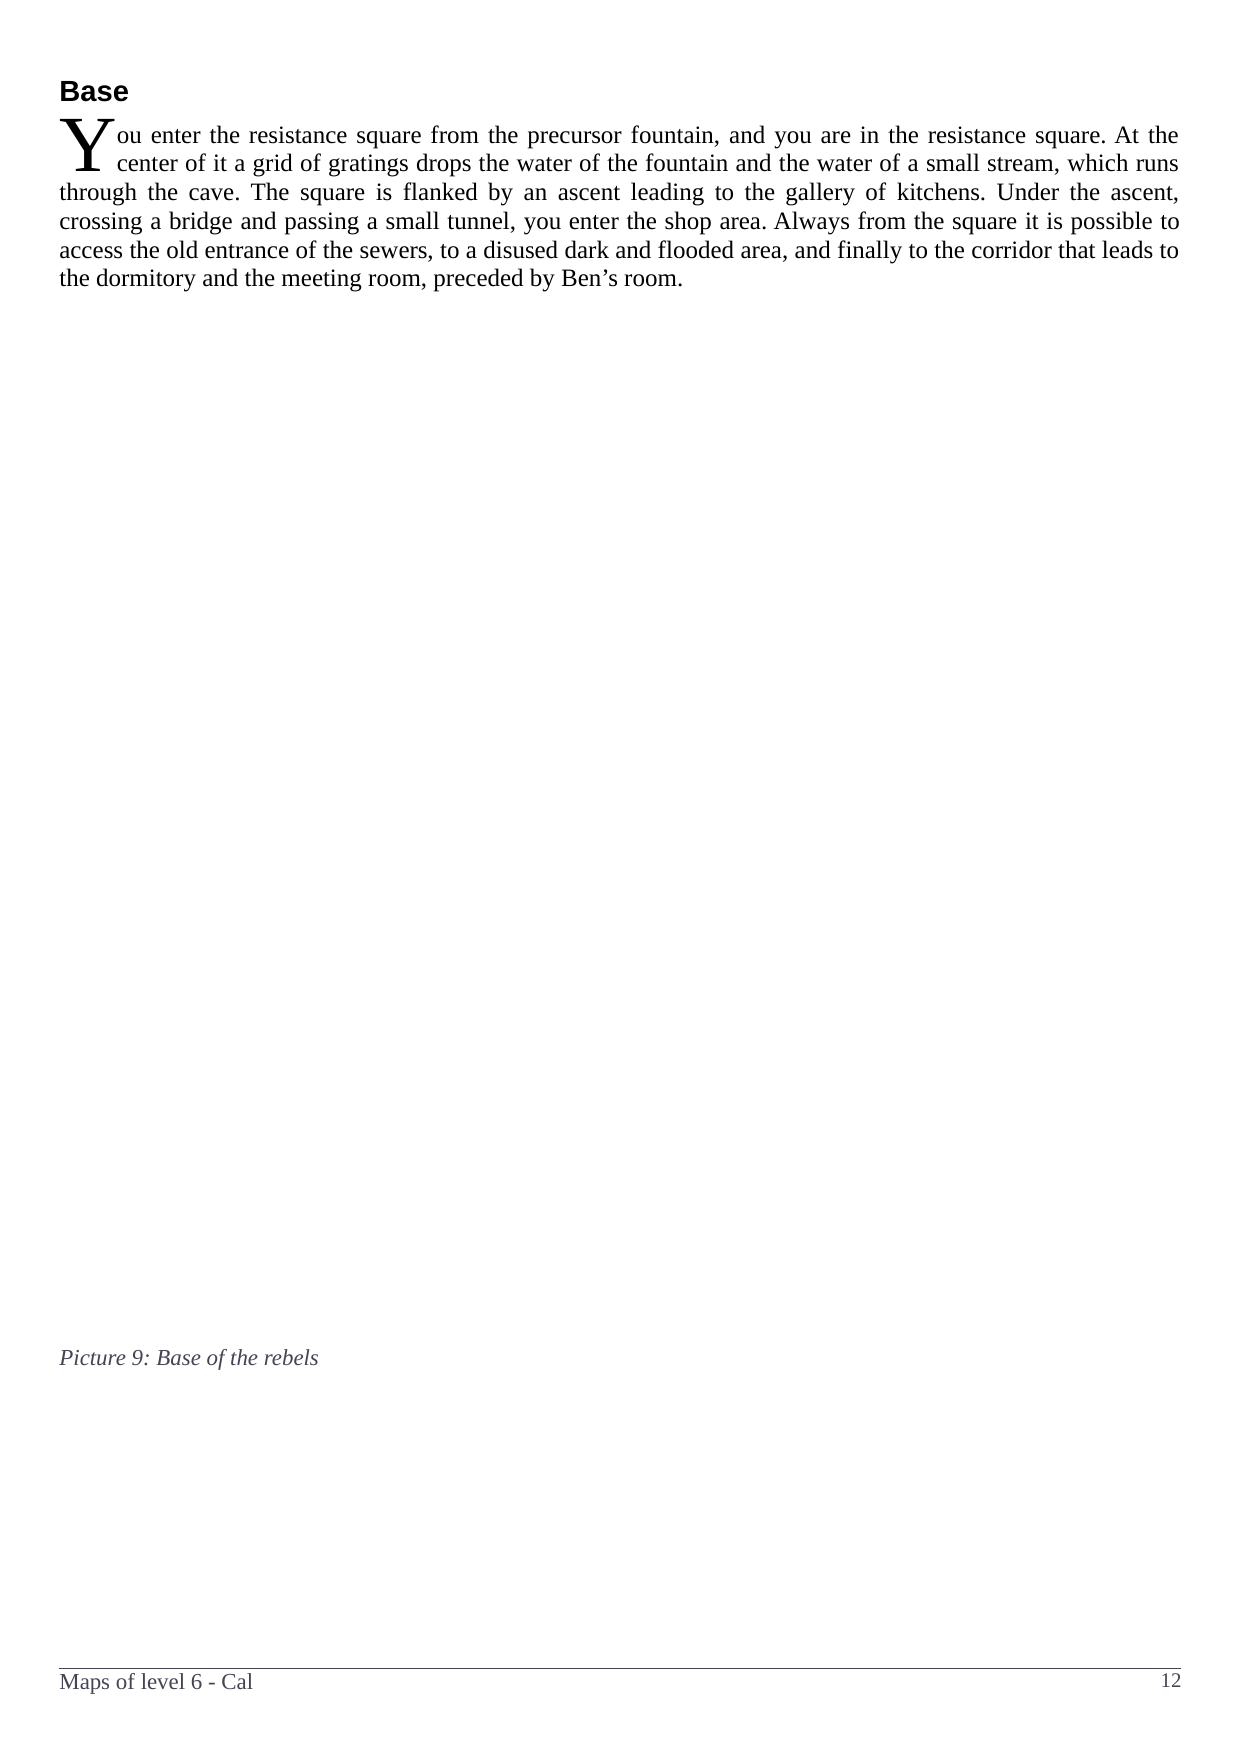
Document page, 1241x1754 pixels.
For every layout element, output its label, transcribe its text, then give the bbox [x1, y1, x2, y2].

subtitle Base [59, 74, 1181, 107]
text You enter the resistance square from the precursor fountain, and you are in the resistance square. At the center of it a grid of gratings drops the water of the fountain and the water of a small stream, which runs through the cave. The square is flanked by an ascent leading to the gallery of kitchens. Under the ascent, crossing a bridge and passing a small tunnel, you enter the shop area. Always from the square it is possible to access the old entrance of the sewers, to a disused dark and flooded area, and finally to the corridor that leads to the dormitory and the meeting room, preceded by Ben’s room. [59, 120, 1181, 292]
text Picture 9: Base of the rebels [59, 311, 1181, 1371]
